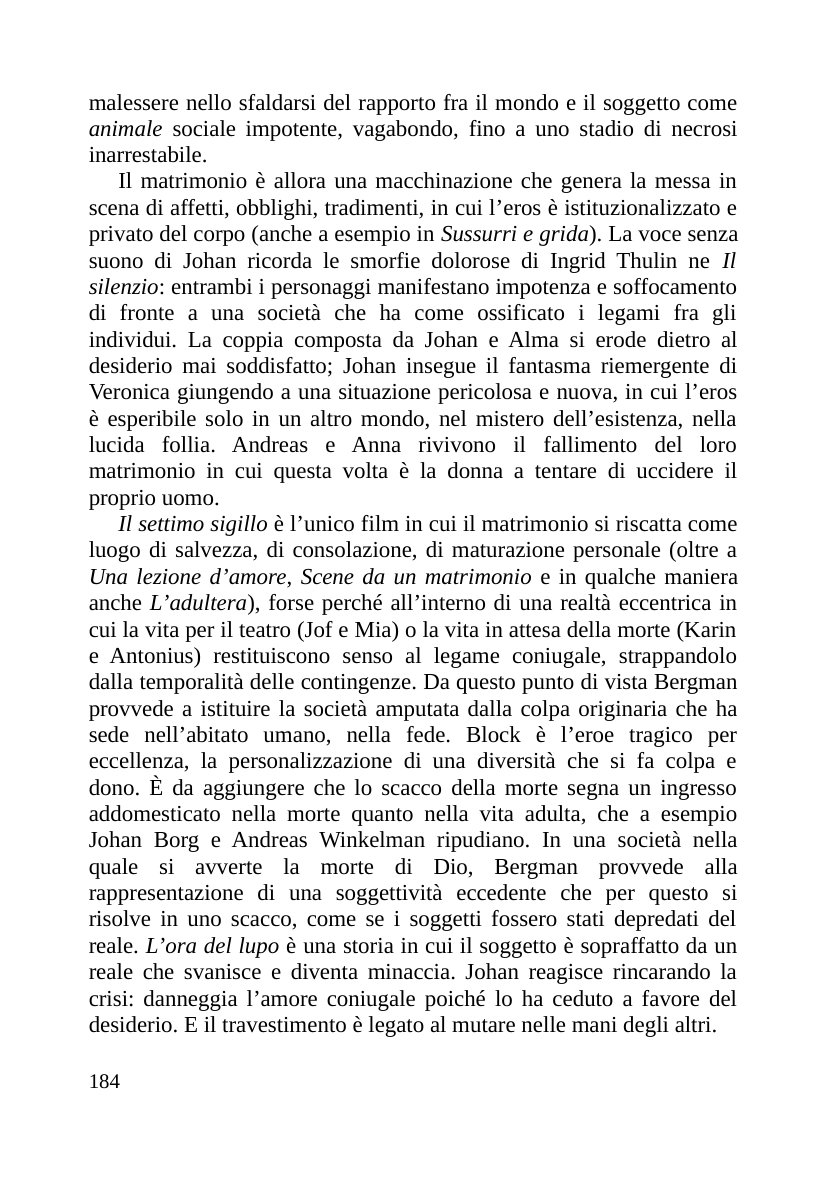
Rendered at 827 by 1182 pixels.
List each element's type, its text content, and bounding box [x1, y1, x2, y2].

text Il settimo sigillo è l’unico film in cui il matrimonio si riscatta come luogo di salvezza, di consolazione, di maturazione personale (oltre a Una lezione d’amore, Scene da un matrimonio e in qualche maniera anche L’adultera), forse perché all’interno di una realtà eccentrica in cui la vita per il teatro (Jof e Mia) o la vita in attesa della morte (Karin e Antonius) restituiscono senso al legame coniugale, strappandolo dalla temporalità delle contingenze. Da questo punto di vista Bergman provvede a istituire la società amputata dalla colpa originaria che ha sede nell’abitato umano, nella fede. Block è l’eroe tragico per eccellenza, la personalizzazione di una diversità che si fa colpa e dono. è da aggiungere che lo scacco della morte segna un ingresso addomesticato nella morte quanto nella vita adulta, che a esempio Johan Borg e Andreas Winkelman ripudiano. In una società nella quale si avverte la morte di Dio, Bergman provvede alla rappresentazione di una soggettività eccedente che per questo si risolve in uno scacco, come se i soggetti fossero stati depredati del reale. L’ora del lupo è una storia in cui il soggetto è sopraffatto da un reale che svanisce e diventa minaccia. Johan reagisce rincarando la crisi: danneggia l’amore coniugale poiché lo ha ceduto a favore del desiderio. E il travestimento è legato al mutare nelle mani degli altri. [88, 510, 738, 1037]
text malessere nello sfaldarsi del rapporto fra il mondo e il soggetto come animale sociale impotente, vagabondo, fino a uno stadio di necrosi inarrestabile. [88, 88, 738, 168]
text Il matrimonio è allora una macchinazione che genera la messa in scena di affetti, obblighi, tradimenti, in cui l’eros è istituzionalizzato e privato del corpo (anche a esempio in Sussurri e grida). La voce senza suono di Johan ricorda le smorfie dolorose di Ingrid Thulin ne Il silenzio: entrambi i personaggi manifestano impotenza e soffocamento di fronte a una società che ha come ossificato i legami fra gli individui. La coppia composta da Johan e Alma si erode dietro al desiderio mai soddisfatto; Johan insegue il fantasma riemergente di Veronica giungendo a una situazione pericolosa e nuova, in cui l’eros è esperibile solo in un altro mondo, nel mistero dell’esistenza, nella lucida follia. Andreas e Anna rivivono il fallimento del loro matrimonio in cui questa volta è la donna a tentare di uccidere il proprio uomo. [88, 168, 738, 510]
